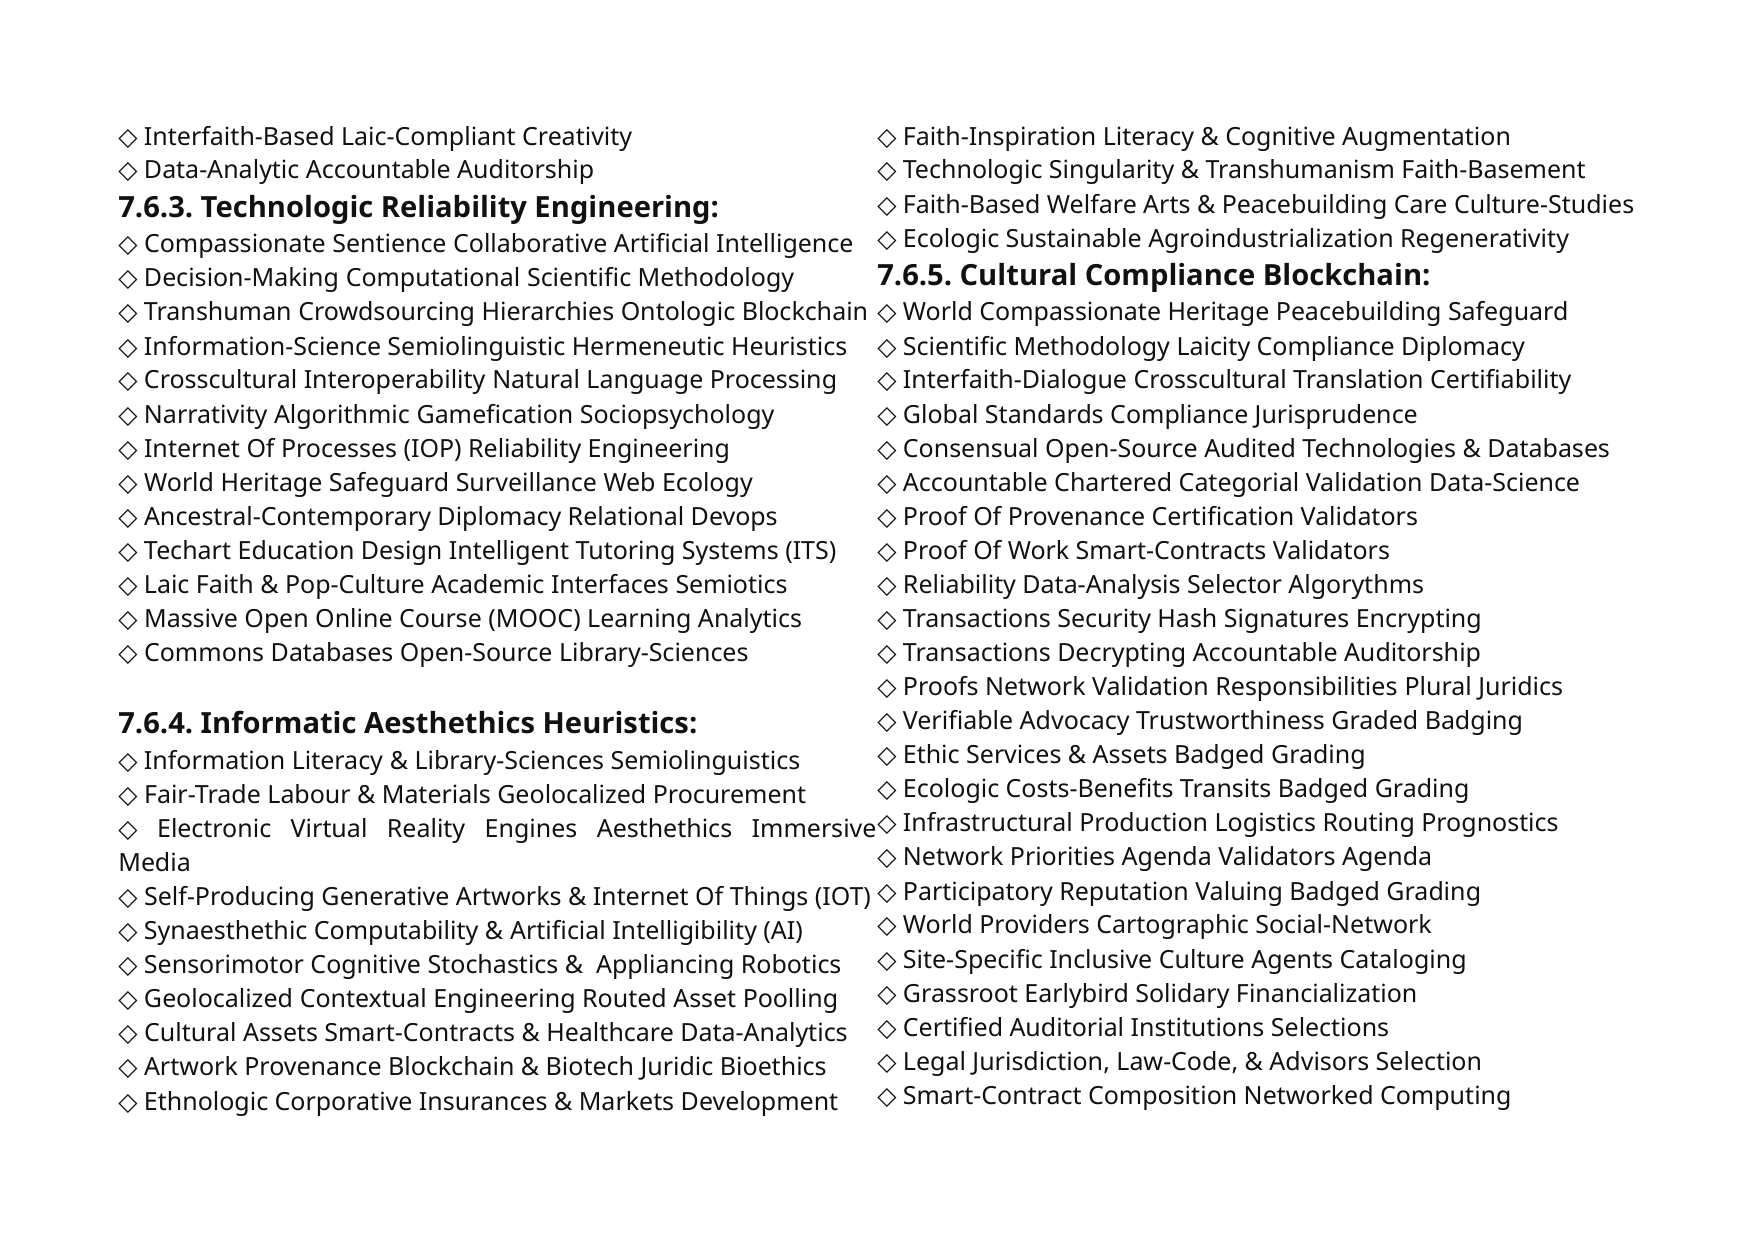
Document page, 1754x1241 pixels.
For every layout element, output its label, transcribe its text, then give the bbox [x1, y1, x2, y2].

text ◇ Grassroot Earlybird Solidary Financialization [877, 975, 1636, 1009]
text ◇ Certified Auditorial Institutions Selections [877, 1009, 1636, 1043]
text ◇ Ethnologic Corporative Insurances & Markets Development [118, 1083, 877, 1117]
text ◇ Commons Databases Open-Source Library-Sciences [118, 635, 877, 669]
text ◇ Transactions Security Hash Signatures Encrypting [877, 601, 1636, 635]
text ◇ Ancestral-Contemporary Diplomacy Relational Devops [118, 498, 877, 532]
text ◇ Massive Open Online Course (MOOC) Learning Analytics [118, 601, 877, 635]
text ◇ Transhuman Crowdsourcing Hierarchies Ontologic Blockchain [118, 294, 877, 328]
text ◇ Verifiable Advocacy Trustworthiness Graded Badging [877, 703, 1636, 737]
text ◇ Infrastructural Production Logistics Routing Prognostics [877, 805, 1636, 839]
text ◇ Fair-Trade Labour & Materials Geolocalized Procurement [118, 777, 877, 811]
text ◇ Synaesthethic Computability & Artificial Intelligibility (AI) [118, 913, 877, 947]
text ◇ Legal Jurisdiction, Law-Code, & Advisors Selection [877, 1043, 1636, 1077]
text ◇ Ethic Services & Assets Badged Grading [877, 737, 1636, 771]
text 7.6.5. Cultural Compliance Blockchain: [877, 254, 1636, 294]
text ◇ Site-Specific Inclusive Culture Agents Cataloging [877, 941, 1636, 975]
text ◇ Interfaith-Based Laic-Compliant Creativity [118, 118, 877, 152]
text ◇ Interfaith-Dialogue Crosscultural Translation Certifiability [877, 362, 1636, 396]
text ◇ Decision-Making Computational Scientific Methodology [118, 260, 877, 294]
text 7.6.3. Technologic Reliability Engineering: [118, 186, 877, 226]
text ◇ Accountable Chartered Categorial Validation Data-Science [877, 464, 1636, 498]
text ◇ Proof Of Work Smart-Contracts Validators [877, 532, 1636, 567]
text ◇ Technologic Singularity & Transhumanism Faith-Basement [877, 152, 1636, 186]
text ◇ Data-Analytic Accountable Auditorship [118, 152, 877, 186]
text ◇ Global Standards Compliance Jurisprudence [877, 396, 1636, 430]
text ◇ Narrativity Algorithmic Gamefication Sociopsychology [118, 396, 877, 430]
text ◇ Ecologic Sustainable Agroindustrialization Regenerativity [877, 220, 1636, 254]
text ◇ Scientific Methodology Laicity Compliance Diplomacy [877, 328, 1636, 362]
text ◇ Reliability Data-Analysis Selector Algorythms [877, 567, 1636, 601]
text ◇ Crosscultural Interoperability Natural Language Processing [118, 362, 877, 396]
text ◇ Ecologic Costs-Benefits Transits Badged Grading [877, 771, 1636, 805]
text ◇ Geolocalized Contextual Engineering Routed Asset Poolling [118, 981, 877, 1015]
text ◇ Internet Of Processes (IOP) Reliability Engineering [118, 430, 877, 464]
text ◇ Consensual Open-Source Audited Technologies & Databases [877, 430, 1636, 464]
text ◇ Laic Faith & Pop-Culture Academic Interfaces Semiotics [118, 567, 877, 601]
text ◇ Faith-Based Welfare Arts & Peacebuilding Care Culture-Studies [877, 186, 1636, 220]
text ◇ Self-Producing Generative Artworks & Internet Of Things (IOT) [118, 879, 877, 913]
text 7.6.4. Informatic Aesthethics Heuristics: [118, 703, 877, 742]
text ◇ Proof Of Provenance Certification Validators [877, 498, 1636, 532]
text ◇ Proofs Network Validation Responsibilities Plural Juridics [877, 669, 1636, 703]
text ◇ Participatory Reputation Valuing Badged Grading [877, 873, 1636, 907]
text ◇ Electronic Virtual Reality Engines Aesthethics Immersive Media [118, 811, 877, 879]
text ◇ World Providers Cartographic Social-Network [877, 907, 1636, 941]
text ◇ Compassionate Sentience Collaborative Artificial Intelligence [118, 226, 877, 260]
text ◇ Network Priorities Agenda Validators Agenda [877, 839, 1636, 873]
text ◇ Artwork Provenance Blockchain & Biotech Juridic Bioethics [118, 1049, 877, 1083]
text ◇ Information Literacy & Library-Sciences Semiolinguistics [118, 742, 877, 777]
text ◇ Techart Education Design Intelligent Tutoring Systems (ITS) [118, 532, 877, 567]
text ◇ Faith-Inspiration Literacy & Cognitive Augmentation [877, 118, 1636, 152]
text ◇ Cultural Assets Smart-Contracts & Healthcare Data-Analytics [118, 1015, 877, 1049]
text ◇ Smart-Contract Composition Networked Computing [877, 1077, 1636, 1112]
text ◇ Information-Science Semiolinguistic Hermeneutic Heuristics [118, 328, 877, 362]
text ◇ Transactions Decrypting Accountable Auditorship [877, 635, 1636, 669]
text ◇ Sensorimotor Cognitive Stochastics & Appliancing Robotics [118, 947, 877, 981]
text ◇ World Heritage Safeguard Surveillance Web Ecology [118, 464, 877, 498]
text ◇ World Compassionate Heritage Peacebuilding Safeguard [877, 294, 1636, 328]
